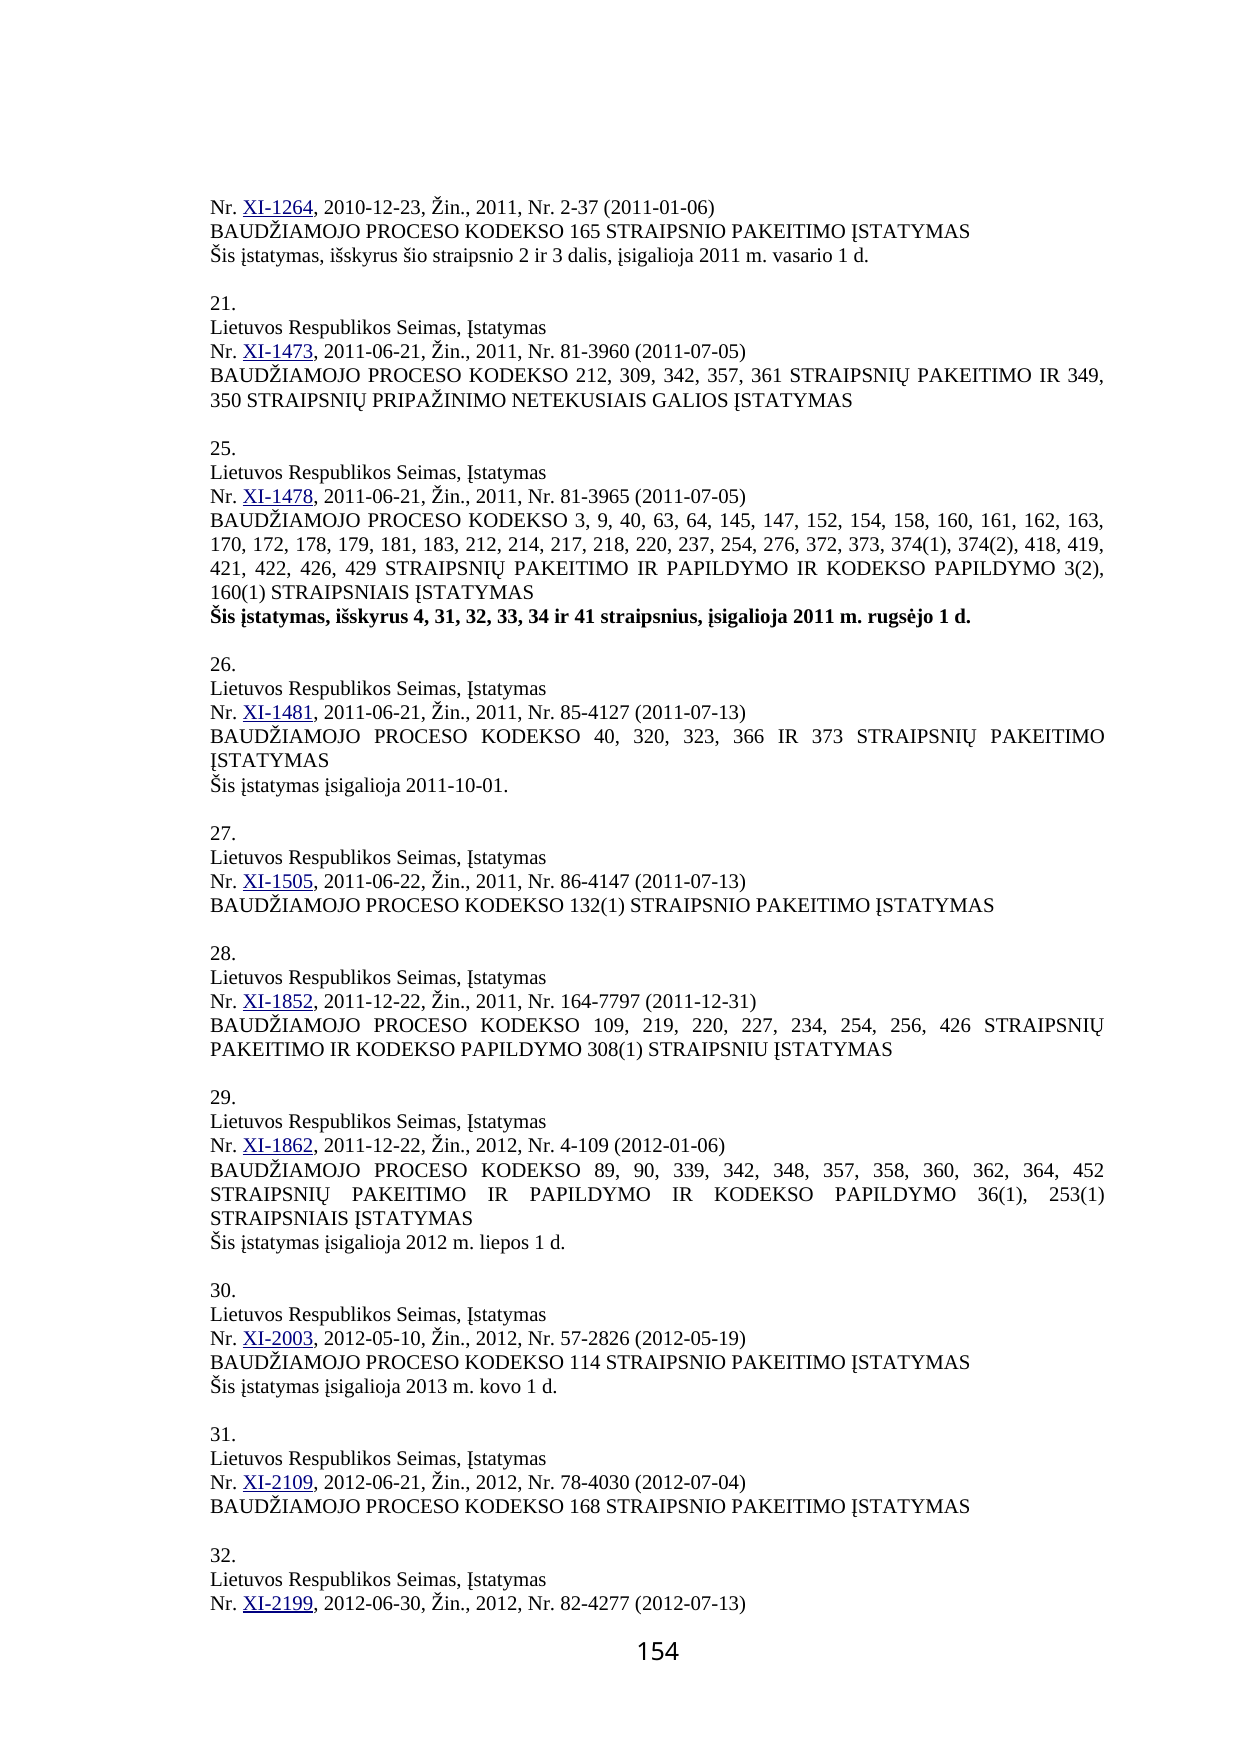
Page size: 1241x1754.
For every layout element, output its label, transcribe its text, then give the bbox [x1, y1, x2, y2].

text Šis įstatymas, išskyrus 4, 31, 32, 33, 34 ir 41 straipsnius, įsigalioja 2011 m. rugsėjo 1 d. [210, 604, 1106, 628]
text BAUDŽIAMOJO PROCESO KODEKSO 114 STRAIPSNIO PAKEITIMO ĮSTATYMAS [210, 1350, 1106, 1374]
text Nr. XI-1264, 2010-12-23, Žin., 2011, Nr. 2-37 (2011-01-06) [210, 195, 1106, 219]
text 31. [210, 1422, 1106, 1446]
text Lietuvos Respublikos Seimas, Įstatymas [210, 1567, 1106, 1591]
text 26. [210, 652, 1106, 676]
text BAUDŽIAMOJO PROCESO KODEKSO 165 STRAIPSNIO PAKEITIMO ĮSTATYMAS [210, 219, 1106, 243]
text BAUDŽIAMOJO PROCESO KODEKSO 3, 9, 40, 63, 64, 145, 147, 152, 154, 158, 160, 161, 162, 163, 170, 172, 178, 179, 181, 183, 212, 214, 217, 218, 220, 237, 254, 276, 372, 373, 374(1), 374(2), 418, 419, 421, 422, 426, 429 STRAIPSNIŲ PAKEITIMO IR PAPILDYMO IR KODEKSO PAPILDYMO 3(2), 160(1) STRAIPSNIAIS ĮSTATYMAS [210, 508, 1106, 604]
text BAUDŽIAMOJO PROCESO KODEKSO 132(1) STRAIPSNIO PAKEITIMO ĮSTATYMAS [210, 893, 1106, 917]
text 29. [210, 1085, 1106, 1109]
text Šis įstatymas įsigalioja 2011-10-01. [210, 772, 1106, 797]
text Lietuvos Respublikos Seimas, Įstatymas [210, 460, 1106, 484]
text 25. [210, 436, 1106, 460]
text Nr. XI-1478, 2011-06-21, Žin., 2011, Nr. 81-3965 (2011-07-05) [210, 484, 1106, 508]
text Nr. XI-1862, 2011-12-22, Žin., 2012, Nr. 4-109 (2012-01-06) [210, 1133, 1106, 1157]
text Nr. XI-1505, 2011-06-22, Žin., 2011, Nr. 86-4147 (2011-07-13) [210, 869, 1106, 893]
text 28. [210, 941, 1106, 965]
text Nr. XI-1852, 2011-12-22, Žin., 2011, Nr. 164-7797 (2011-12-31) [210, 989, 1106, 1013]
text Lietuvos Respublikos Seimas, Įstatymas [210, 965, 1106, 989]
text Lietuvos Respublikos Seimas, Įstatymas [210, 1109, 1106, 1133]
text Lietuvos Respublikos Seimas, Įstatymas [210, 1302, 1106, 1326]
text 30. [210, 1278, 1106, 1302]
text BAUDŽIAMOJO PROCESO KODEKSO 109, 219, 220, 227, 234, 254, 256, 426 STRAIPSNIŲ PAKEITIMO IR KODEKSO PAPILDYMO 308(1) STRAIPSNIU ĮSTATYMAS [210, 1013, 1106, 1061]
text Šis įstatymas, išskyrus šio straipsnio 2 ir 3 dalis, įsigalioja 2011 m. vasario 1 d. [210, 243, 1106, 267]
text Lietuvos Respublikos Seimas, Įstatymas [210, 845, 1106, 869]
text BAUDŽIAMOJO PROCESO KODEKSO 89, 90, 339, 342, 348, 357, 358, 360, 362, 364, 452 STRAIPSNIŲ PAKEITIMO IR PAPILDYMO IR KODEKSO PAPILDYMO 36(1), 253(1) STRAIPSNIAIS ĮSTATYMAS [210, 1157, 1106, 1230]
text 32. [210, 1542, 1106, 1567]
text Lietuvos Respublikos Seimas, Įstatymas [210, 315, 1106, 339]
text BAUDŽIAMOJO PROCESO KODEKSO 40, 320, 323, 366 IR 373 STRAIPSNIŲ PAKEITIMO ĮSTATYMAS [210, 724, 1106, 772]
text Šis įstatymas įsigalioja 2012 m. liepos 1 d. [210, 1230, 1106, 1254]
text BAUDŽIAMOJO PROCESO KODEKSO 168 STRAIPSNIO PAKEITIMO ĮSTATYMAS [210, 1494, 1106, 1518]
text Nr. XI-1473, 2011-06-21, Žin., 2011, Nr. 81-3960 (2011-07-05) [210, 339, 1106, 363]
text Nr. XI-2199, 2012-06-30, Žin., 2012, Nr. 82-4277 (2012-07-13) [210, 1591, 1106, 1615]
text Lietuvos Respublikos Seimas, Įstatymas [210, 1446, 1106, 1470]
text 27. [210, 821, 1106, 845]
text 21. [210, 291, 1106, 315]
text Nr. XI-2109, 2012-06-21, Žin., 2012, Nr. 78-4030 (2012-07-04) [210, 1470, 1106, 1494]
text Nr. XI-1481, 2011-06-21, Žin., 2011, Nr. 85-4127 (2011-07-13) [210, 700, 1106, 724]
text Lietuvos Respublikos Seimas, Įstatymas [210, 676, 1106, 700]
text BAUDŽIAMOJO PROCESO KODEKSO 212, 309, 342, 357, 361 STRAIPSNIŲ PAKEITIMO IR 349, 350 STRAIPSNIŲ PRIPAŽINIMO NETEKUSIAIS GALIOS ĮSTATYMAS [210, 363, 1106, 412]
text Šis įstatymas įsigalioja 2013 m. kovo 1 d. [210, 1374, 1106, 1398]
text Nr. XI-2003, 2012-05-10, Žin., 2012, Nr. 57-2826 (2012-05-19) [210, 1326, 1106, 1350]
